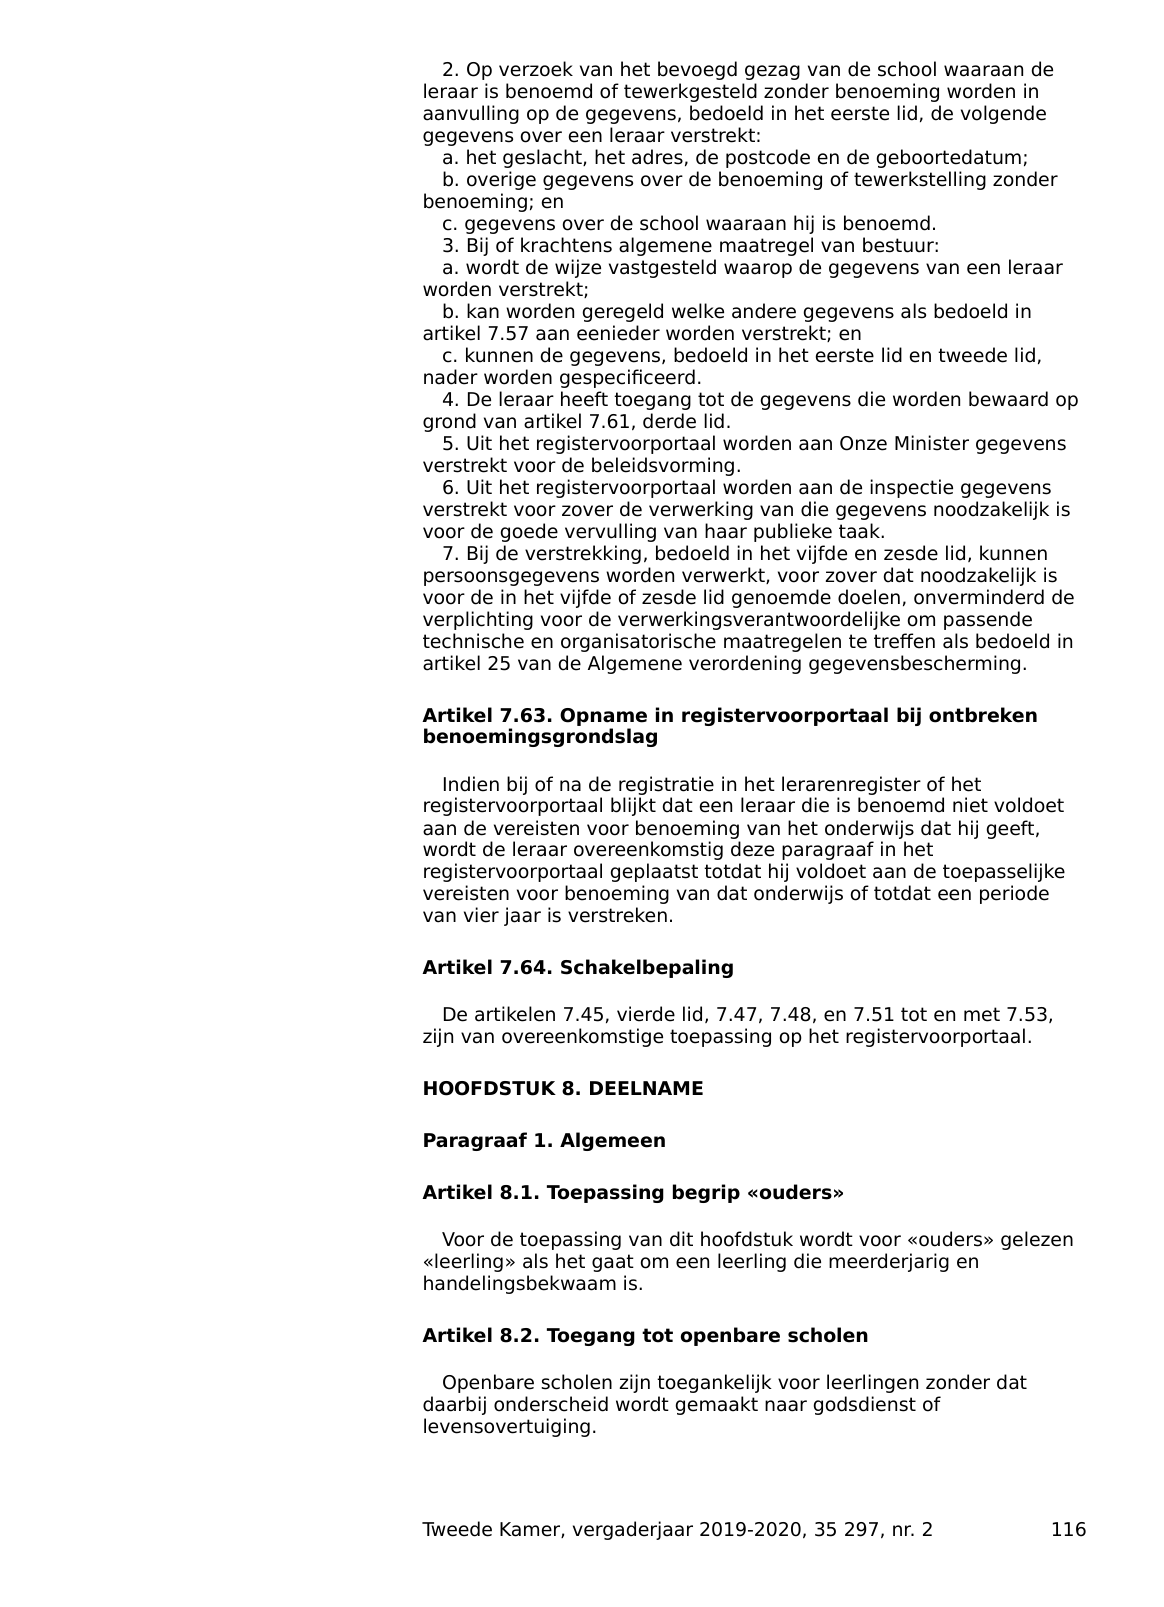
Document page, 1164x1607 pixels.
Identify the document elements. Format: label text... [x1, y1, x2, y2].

subtitle HOOFDSTUK 8. DEELNAME [422, 1078, 1087, 1100]
text a. het geslacht, het adres, de postcode en de geboortedatum; [422, 147, 1087, 169]
text Indien bij of na de registratie in het lerarenregister of het registervoorportaal blijkt dat een leraar die is benoemd niet voldoet aan de vereisten voor benoeming van het onderwijs dat hij geeft, wordt de leraar overeenkomstig deze paragraaf in het registervoorportaal geplaatst totdat hij voldoet aan de toepasselijke vereisten voor benoeming van dat onderwijs of totdat een periode van vier jaar is verstreken. [422, 773, 1087, 927]
subtitle Artikel 7.63. Opname in registervoorportaal bij ontbreken benoemingsgrondslag [422, 704, 1087, 748]
text De artikelen 7.45, vierde lid, 7.47, 7.48, en 7.51 tot en met 7.53, zijn van overeenkomstige toepassing op het registervoorportaal. [422, 1004, 1087, 1048]
subtitle Artikel 8.1. Toepassing begrip «ouders» [422, 1182, 1087, 1204]
text Voor de toepassing van dit hoofdstuk wordt voor «ouders» gelezen «leerling» als het gaat om een leerling die meerderjarig en handelingsbekwaam is. [422, 1229, 1087, 1295]
subtitle Artikel 8.2. Toegang tot openbare scholen [422, 1325, 1087, 1347]
text 6. Uit het registervoorportaal worden aan de inspectie gegevens verstrekt voor zover de verwerking van die gegevens noodzakelijk is voor de goede vervulling van haar publieke taak. [422, 477, 1087, 543]
text 5. Uit het registervoorportaal worden aan Onze Minister gegevens verstrekt voor de beleidsvorming. [422, 433, 1087, 477]
subtitle Artikel 7.64. Schakelbepaling [422, 957, 1087, 979]
text 2. Op verzoek van het bevoegd gezag van de school waaraan de leraar is benoemd of tewerkgesteld zonder benoeming worden in aanvulling op de gegevens, bedoeld in het eerste lid, de volgende gegevens over een leraar verstrekt: [422, 59, 1087, 147]
text b. overige gegevens over de benoeming of tewerkstelling zonder benoeming; en [422, 169, 1087, 213]
text c. kunnen de gegevens, bedoeld in het eerste lid en tweede lid, nader worden gespecificeerd. [422, 345, 1087, 389]
text a. wordt de wijze vastgesteld waarop de gegevens van een leraar worden verstrekt; [422, 257, 1087, 301]
text 4. De leraar heeft toegang tot de gegevens die worden bewaard op grond van artikel 7.61, derde lid. [422, 389, 1087, 433]
text 7. Bij de verstrekking, bedoeld in het vijfde en zesde lid, kunnen persoonsgegevens worden verwerkt, voor zover dat noodzakelijk is voor de in het vijfde of zesde lid genoemde doelen, onverminderd de verplichting voor de verwerkingsverantwoordelijke om passende technische en organisatorische maatregelen te treffen als bedoeld in artikel 25 van de Algemene verordening gegevensbescherming. [422, 543, 1087, 674]
subtitle Paragraaf 1. Algemeen [422, 1130, 1087, 1152]
text 3. Bij of krachtens algemene maatregel van bestuur: [422, 235, 1087, 257]
text Openbare scholen zijn toegankelijk voor leerlingen zonder dat daarbij onderscheid wordt gemaakt naar godsdienst of levensovertuiging. [422, 1372, 1087, 1438]
text b. kan worden geregeld welke andere gegevens als bedoeld in artikel 7.57 aan eenieder worden verstrekt; en [422, 301, 1087, 345]
text c. gegevens over de school waaraan hij is benoemd. [422, 213, 1087, 235]
